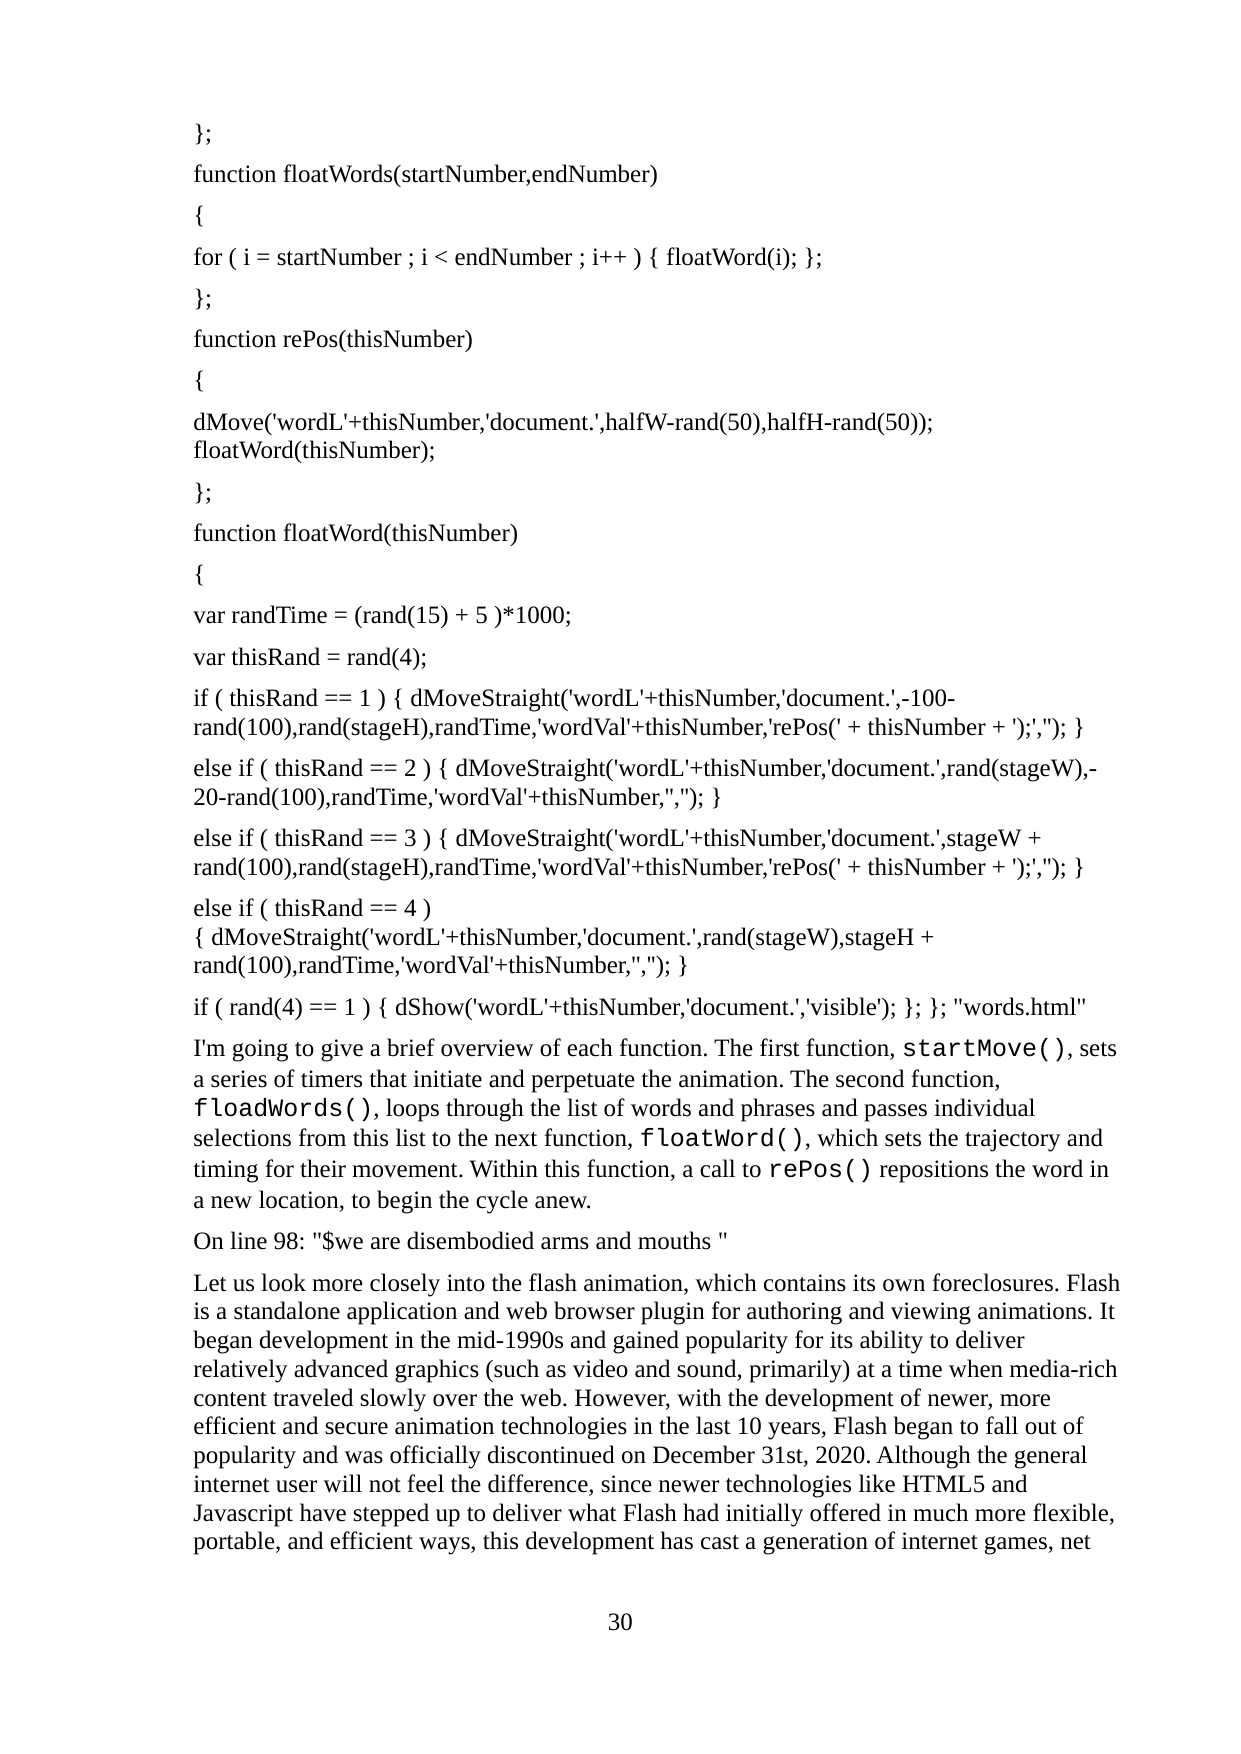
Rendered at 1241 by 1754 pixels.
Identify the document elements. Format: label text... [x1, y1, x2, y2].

list else if ( thisRand == 2 ) { dMoveStraight('wordL'+thisNumber,'document.',rand(stageW),-20-rand(100),randTime,'wordVal'+thisNumber,'',''); } [156, 753, 1122, 811]
list }; [156, 477, 1122, 506]
list if ( thisRand == 1 ) { dMoveStraight('wordL'+thisNumber,'document.',-100-rand(100),rand(stageH),randTime,'wordVal'+thisNumber,'rePos(' + thisNumber + ');',''); } [156, 683, 1122, 741]
list On line 98: "$we are disembodied arms and mouths " [156, 1226, 1122, 1255]
list { [156, 559, 1122, 588]
list var randTime = (rand(15) + 5 )*1000; [156, 601, 1122, 629]
list if ( rand(4) == 1 ) { dShow('wordL'+thisNumber,'document.','visible'); }; }; "words.html" [156, 992, 1122, 1021]
list { [156, 201, 1122, 229]
list dMove('wordL'+thisNumber,'document.',halfW-rand(50),halfH-rand(50)); floatWord(thisNumber); [156, 407, 1122, 464]
list Let us look more closely into the flash animation, which contains its own foreclosures. Flash is a standalone application and web browser plugin for authoring and viewing animations. It began development in the mid-1990s and gained popularity for its ability to deliver relatively advanced graphics (such as video and sound, primarily) at a time when media-rich content traveled slowly over the web. However, with the development of newer, more efficient and secure animation technologies in the last 10 years, Flash began to fall out of popularity and was officially discontinued on December 31st, 2020. Although the general internet user will not feel the difference, since newer technologies like HTML5 and Javascript have stepped up to deliver what Flash had initially offered in much more flexible, portable, and efficient ways, this development has cast a generation of internet games, net [156, 1268, 1122, 1555]
list { [156, 366, 1122, 394]
list }; [156, 118, 1122, 147]
list else if ( thisRand == 4 ) { dMoveStraight('wordL'+thisNumber,'document.',rand(stageW),stageH + rand(100),randTime,'wordVal'+thisNumber,'',''); } [156, 893, 1122, 979]
list I'm going to give a brief overview of each function. The first function, startMove(), sets a series of timers that initiate and perpetuate the animation. The second function, floadWords(), loops through the list of words and phrases and passes individual selections from this list to the next function, floatWord(), which sets the trajectory and timing for their movement. Within this function, a call to rePos() repositions the word in a new location, to begin the cycle anew. [156, 1033, 1122, 1214]
list for ( i = startNumber ; i < endNumber ; i++ ) { floatWord(i); }; [156, 242, 1122, 271]
list var thisRand = rand(4); [156, 642, 1122, 671]
list function floatWords(startNumber,endNumber) [156, 159, 1122, 188]
list else if ( thisRand == 3 ) { dMoveStraight('wordL'+thisNumber,'document.',stageW + rand(100),rand(stageH),randTime,'wordVal'+thisNumber,'rePos(' + thisNumber + ');',''); } [156, 823, 1122, 881]
list }; [156, 283, 1122, 312]
list function rePos(thisNumber) [156, 324, 1122, 353]
list function floatWord(thisNumber) [156, 518, 1122, 547]
